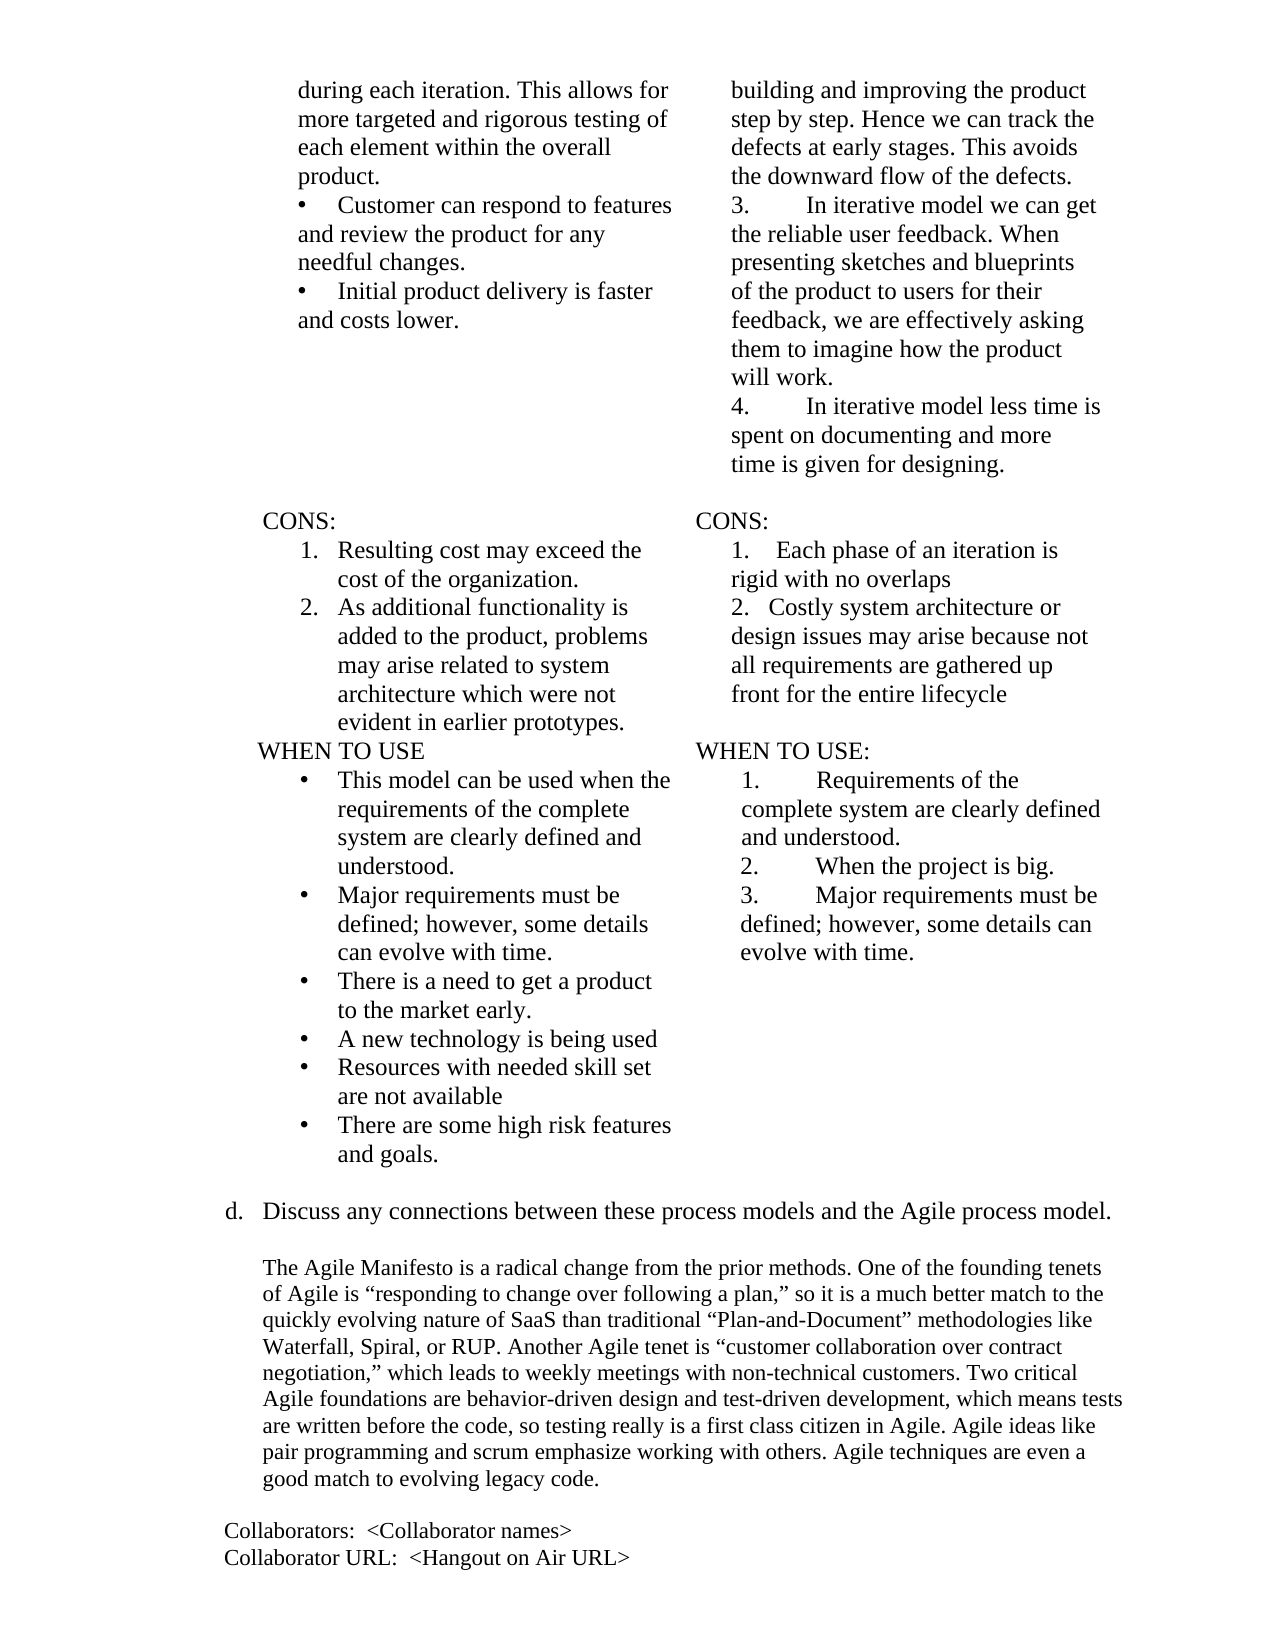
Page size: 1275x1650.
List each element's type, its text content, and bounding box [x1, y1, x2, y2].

list Discuss any connections between these process models and the Agile process model. [225, 1196, 1125, 1225]
text The Agile Manifesto is a radical change from the prior methods. One of the founding tenets of Agile is “responding to change over following a plan,” so it is a much better match to the quickly evolving nature of SaaS than traditional “Plan-and-Document” methodologies like Waterfall, Spiral, or RUP. Another Agile tenet is “customer collaboration over contract negotiation,” which leads to weekly meetings with non-technical customers. Two critical Agile foundations are behavior-driven design and test-driven development, which means tests are written before the code, so testing really is a first class citizen in Agile. Agile ideas like pair programming and scrum emphasize working with others. Agile techniques are even a good match to evolving legacy code. [262, 1254, 1125, 1491]
table_cell WHEN TO USE: Requirements of the complete system are clearly defined and understood. When the project is big. Major requirements must be defined; however, some details can evolve with time. [684, 736, 1113, 1167]
text Collaborators: <Collaborator names> [224, 1517, 1125, 1544]
table_cell during each iteration. This allows for more targeted and rigorous testing of each element within the overall product. Customer can respond to features and review the product for any needful changes. Initial product delivery is faster and costs lower. [251, 75, 684, 506]
table_cell CONS: Resulting cost may exceed the cost of the organization. As additional functionality is added to the product, problems may arise related to system architecture which were not evident in earlier prototypes. [251, 506, 684, 736]
table_cell WHEN TO USE This model can be used when the requirements of the complete system are clearly defined and understood. Major requirements must be defined; however, some details can evolve with time. There is a need to get a product to the market early. A new technology is being used Resources with needed skill set are not available There are some high risk features and goals. [251, 736, 684, 1167]
table_cell CONS: Each phase of an iteration is rigid with no overlaps Costly system architecture or design issues may arise because not all requirements are gathered up front for the entire lifecycle [684, 506, 1113, 736]
text Collaborator URL: <Hangout on Air URL> [224, 1544, 1125, 1570]
table_cell building and improving the product step by step. Hence we can track the defects at early stages. This avoids the downward flow of the defects. In iterative model we can get the reliable user feedback. When presenting sketches and blueprints of the product to users for their feedback, we are effectively asking them to imagine how the product will work. In iterative model less time is spent on documenting and more time is given for designing. [684, 75, 1113, 506]
